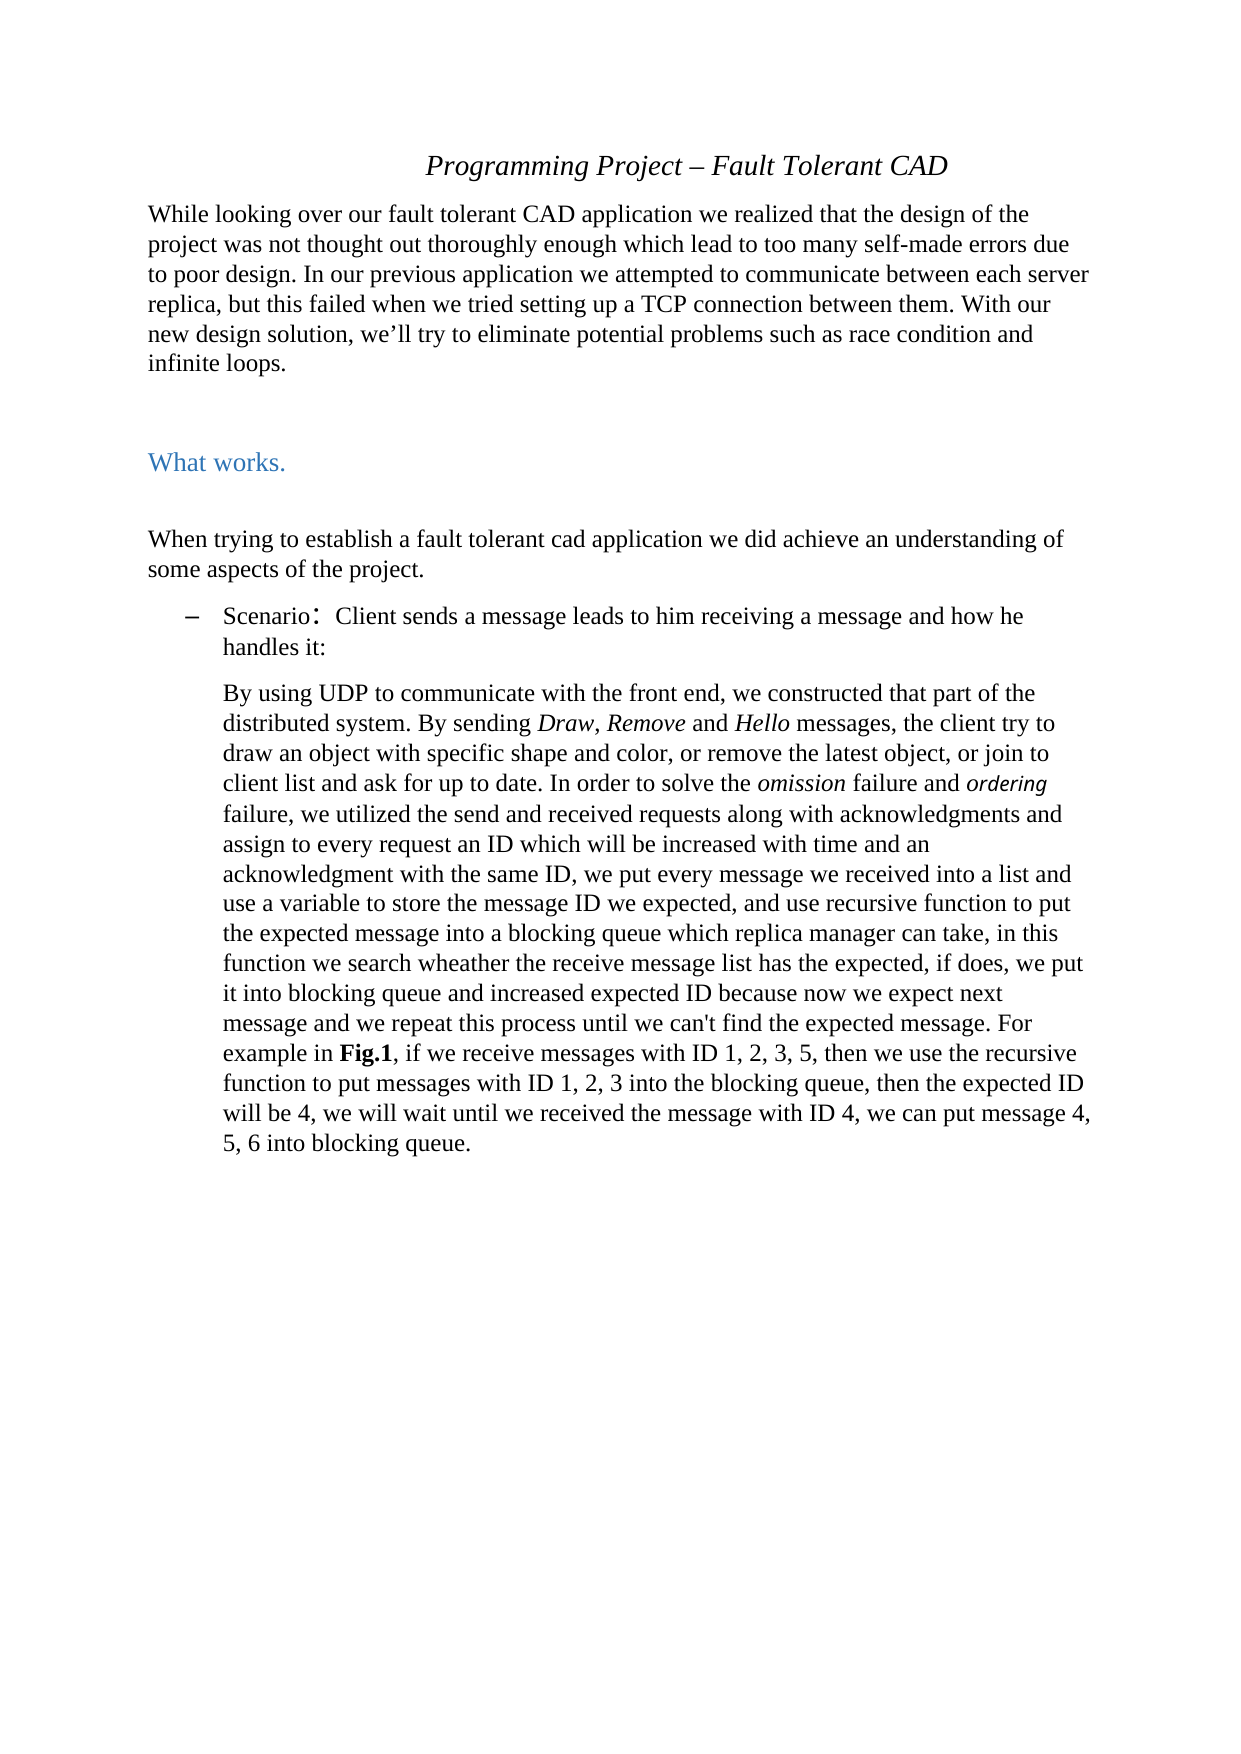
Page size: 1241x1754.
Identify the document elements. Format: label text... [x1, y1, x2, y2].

text When trying to establish a fault tolerant cad application we did achieve an understanding of some aspects of the project. [148, 524, 1093, 582]
text Programming Project – Fault Tolerant CAD [148, 148, 1093, 181]
text While looking over our fault tolerant CAD application we realized that the design of the project was not thought out thoroughly enough which lead to too many self-made errors due to poor design. In our previous application we attempted to communicate between each server replica, but this failed when we tried setting up a TCP connection between them. With our new design solution, we’ll try to eliminate potential problems such as race condition and infinite loops. [148, 199, 1093, 377]
list Scenario：Client sends a message leads to him receiving a message and how he handles it: [185, 600, 1093, 661]
list By using UDP to communicate with the front end, we constructed that part of the distributed system. By sending Draw, Remove and Hello messages, the client try to draw an object with specific shape and color, or remove the latest object, or join to client list and ask for up to date. In order to solve the omission failure and ordering failure, we utilized the send and received requests along with acknowledgments and assign to every request an ID which will be increased with time and an acknowledgment with the same ID, we put every message we received into a list and use a variable to store the message ID we expected, and use recursive function to put the expected message into a blocking queue which replica manager can take, in this function we search wheather the receive message list has the expected, if does, we put it into blocking queue and increased expected ID because now we expect next message and we repeat this process until we can't find the expected message. For example in Fig.1, if we receive messages with ID 1, 2, 3, 5, then we use the recursive function to put messages with ID 1, 2, 3 into the blocking queue, then the expected ID will be 4, we will wait until we received the message with ID 4, we can put message 4, 5, 6 into blocking queue. [185, 678, 1093, 1156]
subtitle What works. [148, 446, 1093, 477]
